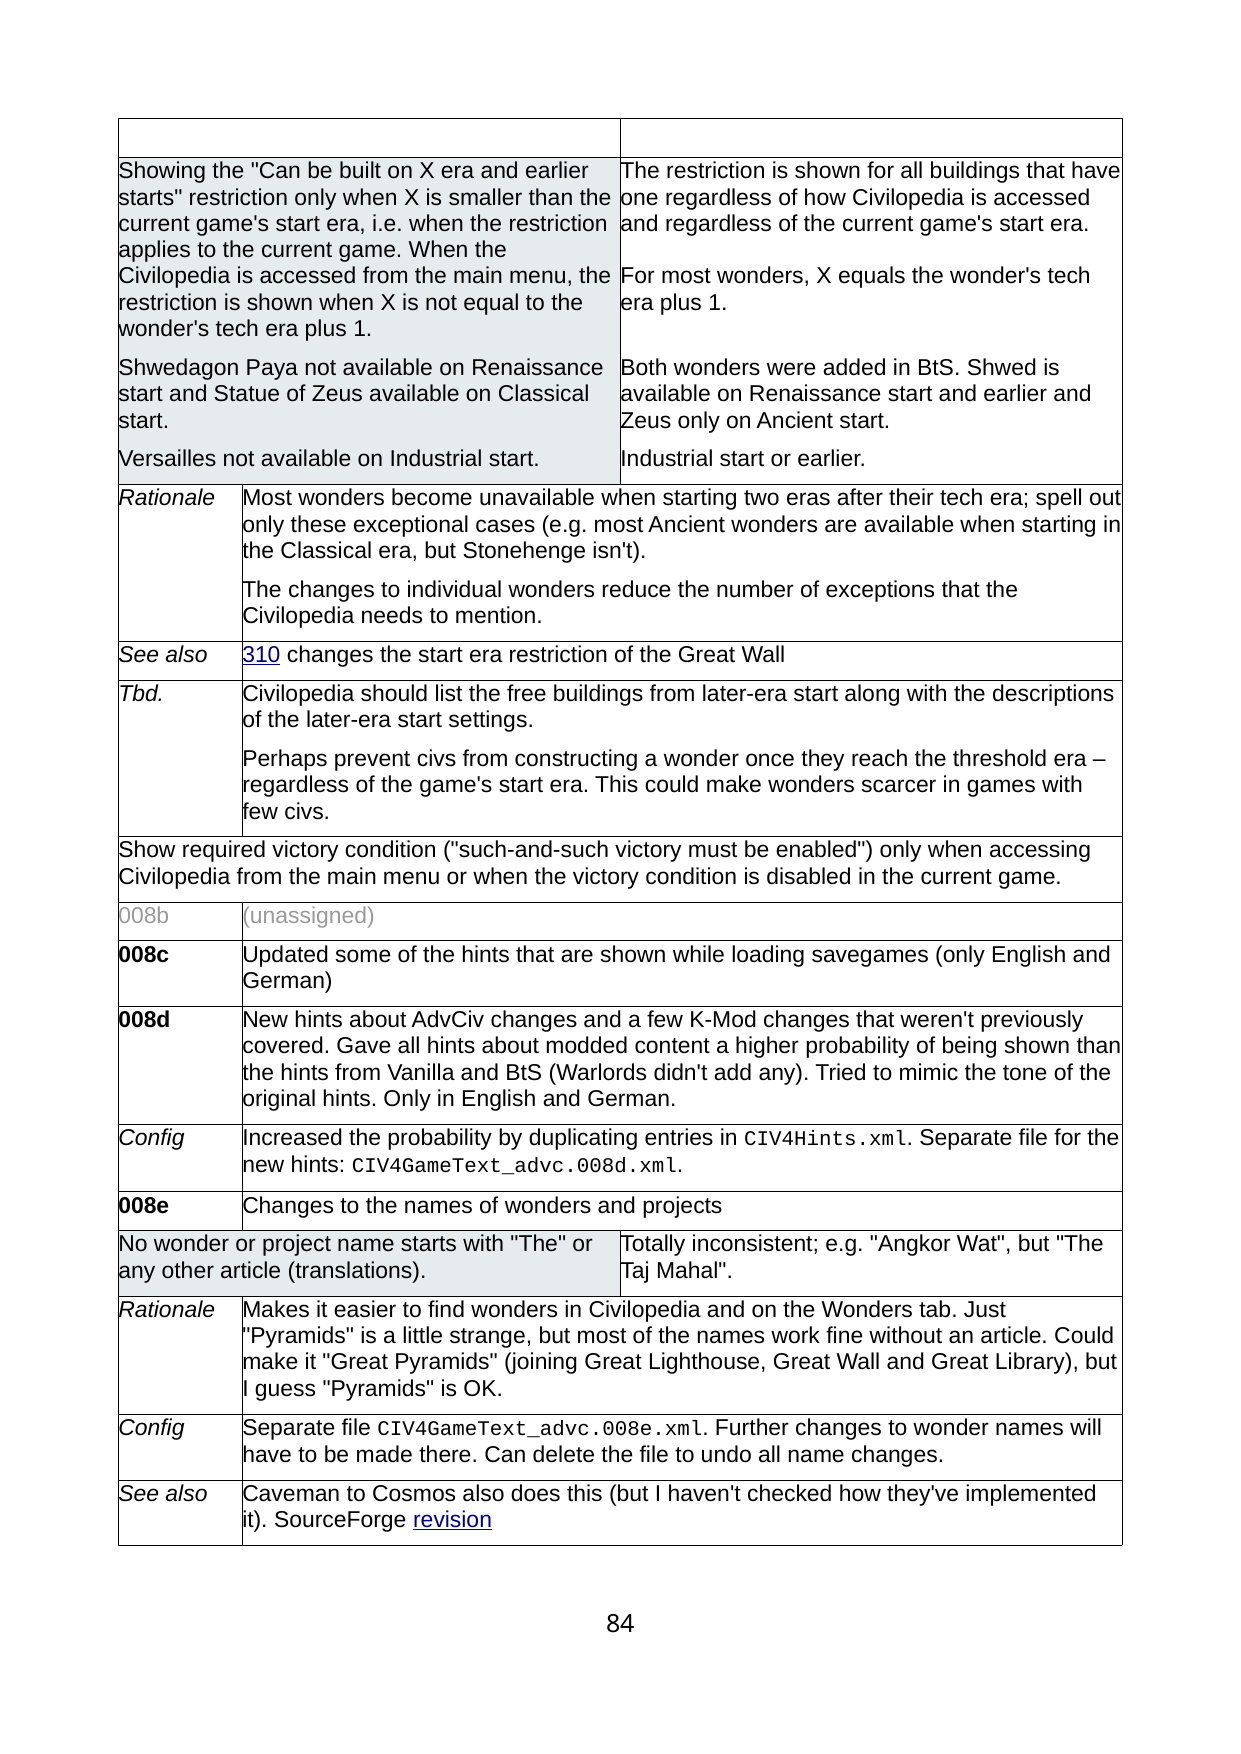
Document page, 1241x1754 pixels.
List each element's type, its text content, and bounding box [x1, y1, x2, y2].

table_cell Tbd. [119, 681, 242, 836]
table_cell 008d [119, 1007, 242, 1123]
table_cell Totally inconsistent; e.g. "Angkor Wat", but "The Taj Mahal". [621, 1231, 1122, 1296]
table_cell Rationale [119, 485, 242, 641]
table_cell Rationale [119, 1297, 242, 1413]
table_cell [621, 119, 1122, 157]
table_cell 008b [119, 903, 242, 940]
table_cell Civilopedia should list the free buildings from later-era start along with the descriptions of the later-era start settings. Perhaps prevent civs from constructing a wonder once they reach the threshold era – regardless of the game's start era. This could make wonders scarcer in games with few civs. [243, 681, 1122, 836]
table_cell Show required victory condition ("such-and-such victory must be enabled") only when accessing Civilopedia from the main menu or when the victory condition is disabled in the current game. [119, 837, 1122, 902]
table_cell 008e [119, 1192, 242, 1230]
table_cell Most wonders become unavailable when starting two eras after their tech era; spell out only these exceptional cases (e.g. most Ancient wonders are available when starting in the Classical era, but Stonehenge isn't). The changes to individual wonders reduce the number of exceptions that the Civilopedia needs to mention. [243, 485, 1122, 641]
table_cell New hints about AdvCiv changes and a few K-Mod changes that weren't previously covered. Gave all hints about modded content a higher probability of being shown than the hints from Vanilla and BtS (Warlords didn't add any). Tried to mimic the tone of the original hints. Only in English and German. [243, 1007, 1122, 1123]
table_cell No wonder or project name starts with "The" or any other article (translations). [119, 1231, 620, 1296]
table_cell Separate file CIV4GameText_advc.008e.xml. Further changes to wonder names will have to be made there. Can delete the file to undo all name changes. [243, 1415, 1122, 1480]
table_cell See also [119, 1481, 242, 1545]
table_cell Increased the probability by duplicating entries in CIV4Hints.xml. Separate file for the new hints: CIV4GameText_advc.008d.xml. [243, 1125, 1122, 1191]
table_cell Showing the "Can be built on X era and earlier starts" restriction only when X is smaller than the current game's start era, i.e. when the restriction applies to the current game. When the Civilopedia is accessed from the main menu, the restriction is shown when X is not equal to the wonder's tech era plus 1. Shwedagon Paya not available on Renaissance start and Statue of Zeus available on Classical start. Versailles not available on Industrial start. [119, 158, 620, 484]
table_cell Config [119, 1415, 242, 1480]
table_cell [119, 119, 620, 157]
table_cell Caveman to Cosmos also does this (but I haven't checked how they've implemented it). SourceForge revision [243, 1481, 1122, 1545]
table_cell The restriction is shown for all buildings that have one regardless of how Civilopedia is accessed and regardless of the current game's start era. For most wonders, X equals the wonder's tech era plus 1. Both wonders were added in BtS. Shwed is available on Renaissance start and earlier and Zeus only on Ancient start. Industrial start or earlier. [621, 158, 1122, 484]
table_cell Makes it easier to find wonders in Civilopedia and on the Wonders tab. Just "Pyramids" is a little strange, but most of the names work fine without an article. Could make it "Great Pyramids" (joining Great Lighthouse, Great Wall and Great Library), but I guess "Pyramids" is OK. [243, 1297, 1122, 1413]
table_cell See also [119, 642, 242, 680]
table_cell Updated some of the hints that are shown while loading savegames (only English and German) [243, 941, 1122, 1006]
table_cell 310 changes the start era restriction of the Great Wall [243, 642, 1122, 680]
table_cell 008c [119, 941, 242, 1006]
table_cell Changes to the names of wonders and projects [243, 1192, 1122, 1230]
table_cell Config [119, 1125, 242, 1191]
table_cell (unassigned) [243, 903, 1122, 940]
